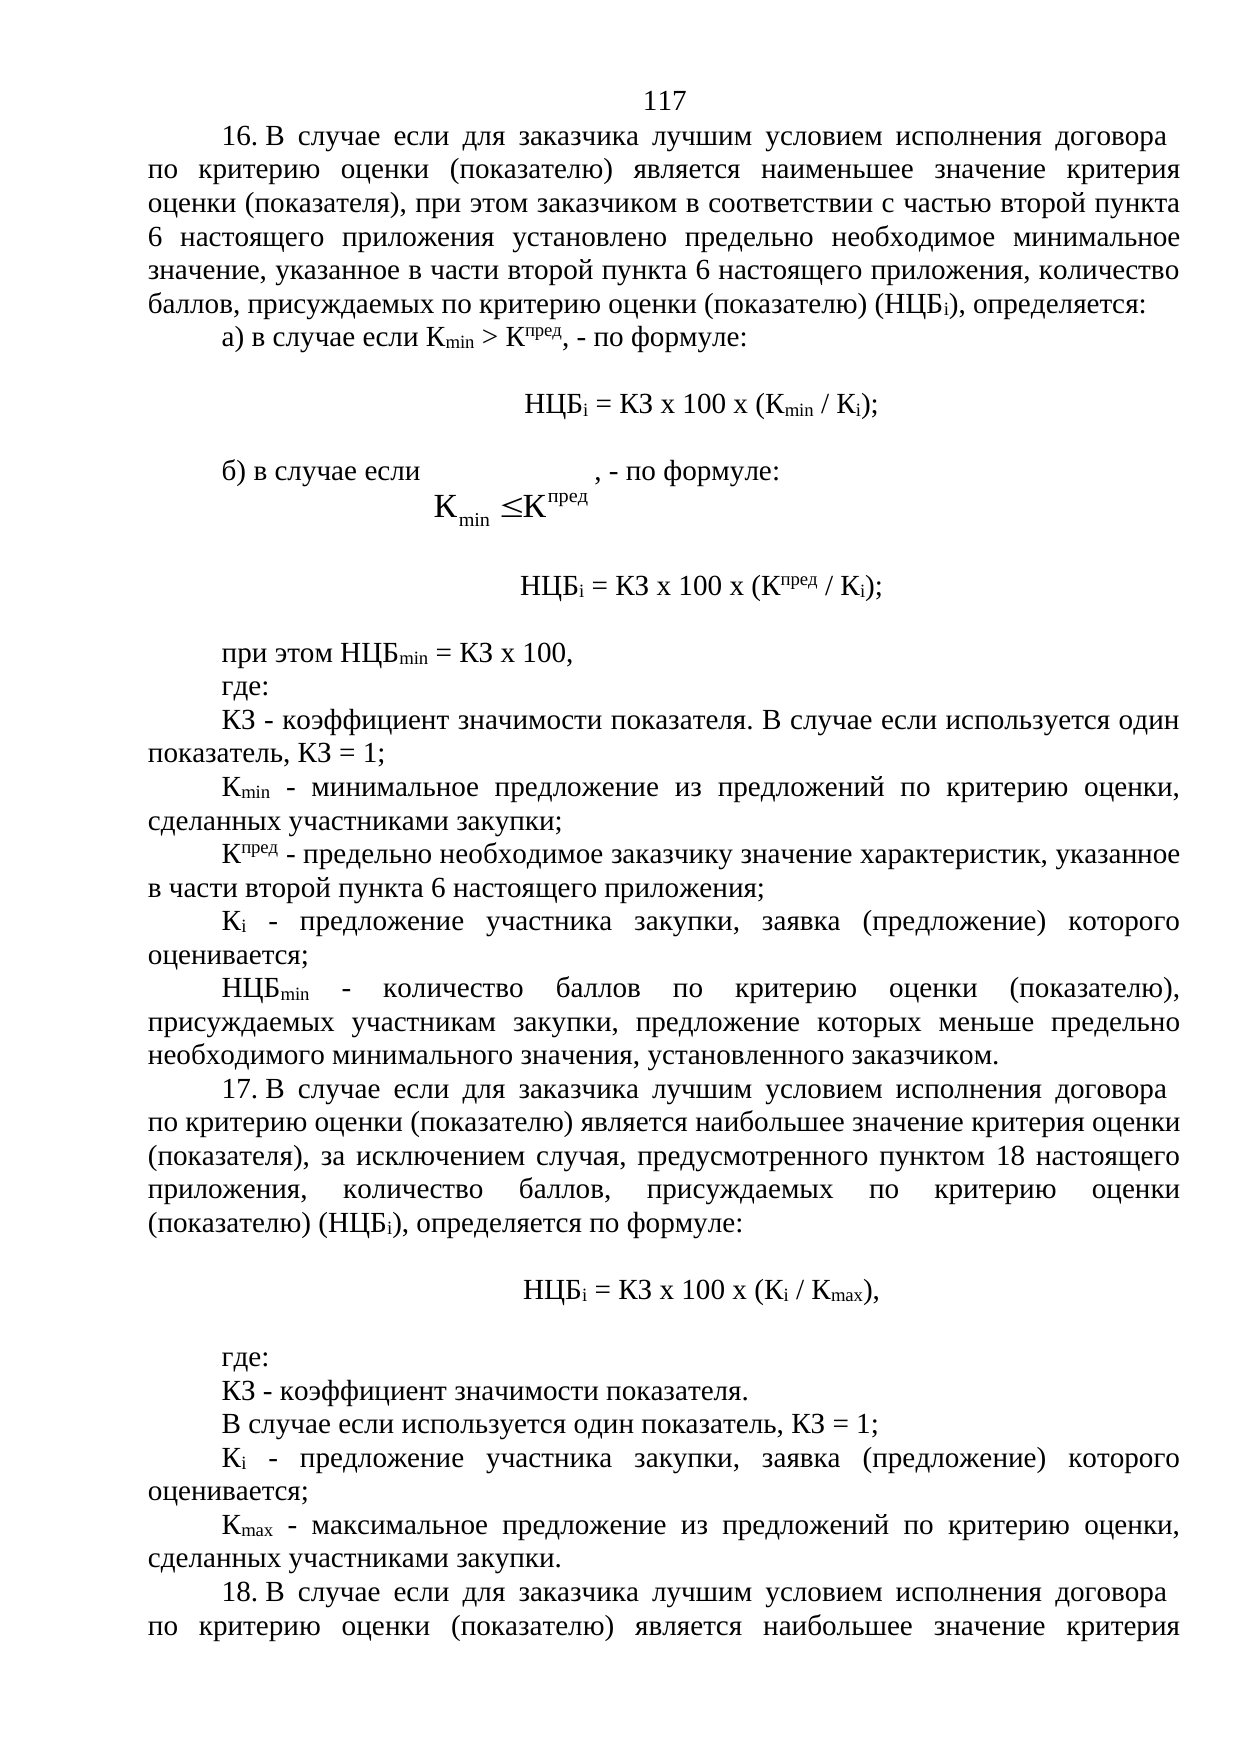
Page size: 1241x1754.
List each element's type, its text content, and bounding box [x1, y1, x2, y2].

text КЗ - коэффициент значимости показателя. В случае если используется один показатель, КЗ = 1; [148, 702, 1181, 769]
text Кmin - минимальное предложение из предложений по критерию оценки, сделанных участниками закупки; [148, 769, 1181, 836]
text Кi - предложение участника закупки, заявка (предложение) которого оценивается; [148, 903, 1181, 970]
text при этом НЦБmin = КЗ x 100, [148, 635, 1181, 668]
text где: [148, 668, 1181, 702]
text КЗ - коэффициент значимости показателя. [148, 1373, 1181, 1406]
text 16. В случае если для заказчика лучшим условием исполнения договора по критерию оценки (показателю) является наименьшее значение критерия оценки (показателя), при этом заказчиком в соответствии с частью второй пункта 6 настоящего приложения установлено предельно необходимое минимальное значение, указанное в части второй пункта 6 настоящего приложения, количество баллов, присуждаемых по критерию оценки (показателю) (НЦБi), определяется: [148, 118, 1181, 319]
text НЦБmin - количество баллов по критерию оценки (показателю), присуждаемых участникам закупки, предложение которых меньше предельно необходимого минимального значения, установленного заказчиком. [148, 970, 1181, 1071]
text В случае если используется один показатель, КЗ = 1; [148, 1406, 1181, 1440]
text а) в случае если Кmin > Кпред, - по формуле: [148, 319, 1181, 353]
text НЦБi = КЗ x 100 x (Кmin / Кi); [148, 386, 1181, 420]
text НЦБi = КЗ x 100 x (Кi / Кmax), [148, 1272, 1181, 1306]
text НЦБi = КЗ x 100 x (Кпред / Кi); [148, 568, 1181, 601]
text б) в случае если , - по формуле: [148, 453, 1181, 534]
text Кmax - максимальное предложение из предложений по критерию оценки, сделанных участниками закупки. [148, 1507, 1181, 1574]
text Кi - предложение участника закупки, заявка (предложение) которого оценивается; [148, 1440, 1181, 1507]
text Кпред - предельно необходимое заказчику значение характеристик, указанное в части второй пункта 6 настоящего приложения; [148, 836, 1181, 903]
text 18. В случае если для заказчика лучшим условием исполнения договора по критерию оценки (показателю) является наибольшее значение критерия [148, 1574, 1181, 1641]
text где: [148, 1339, 1181, 1373]
text 17. В случае если для заказчика лучшим условием исполнения договора по критерию оценки (показателю) является наибольшее значение критерия оценки (показателя), за исключением случая, предусмотренного пунктом 18 настоящего приложения, количество баллов, присуждаемых по критерию оценки (показателю) (НЦБi), определяется по формуле: [148, 1071, 1181, 1239]
